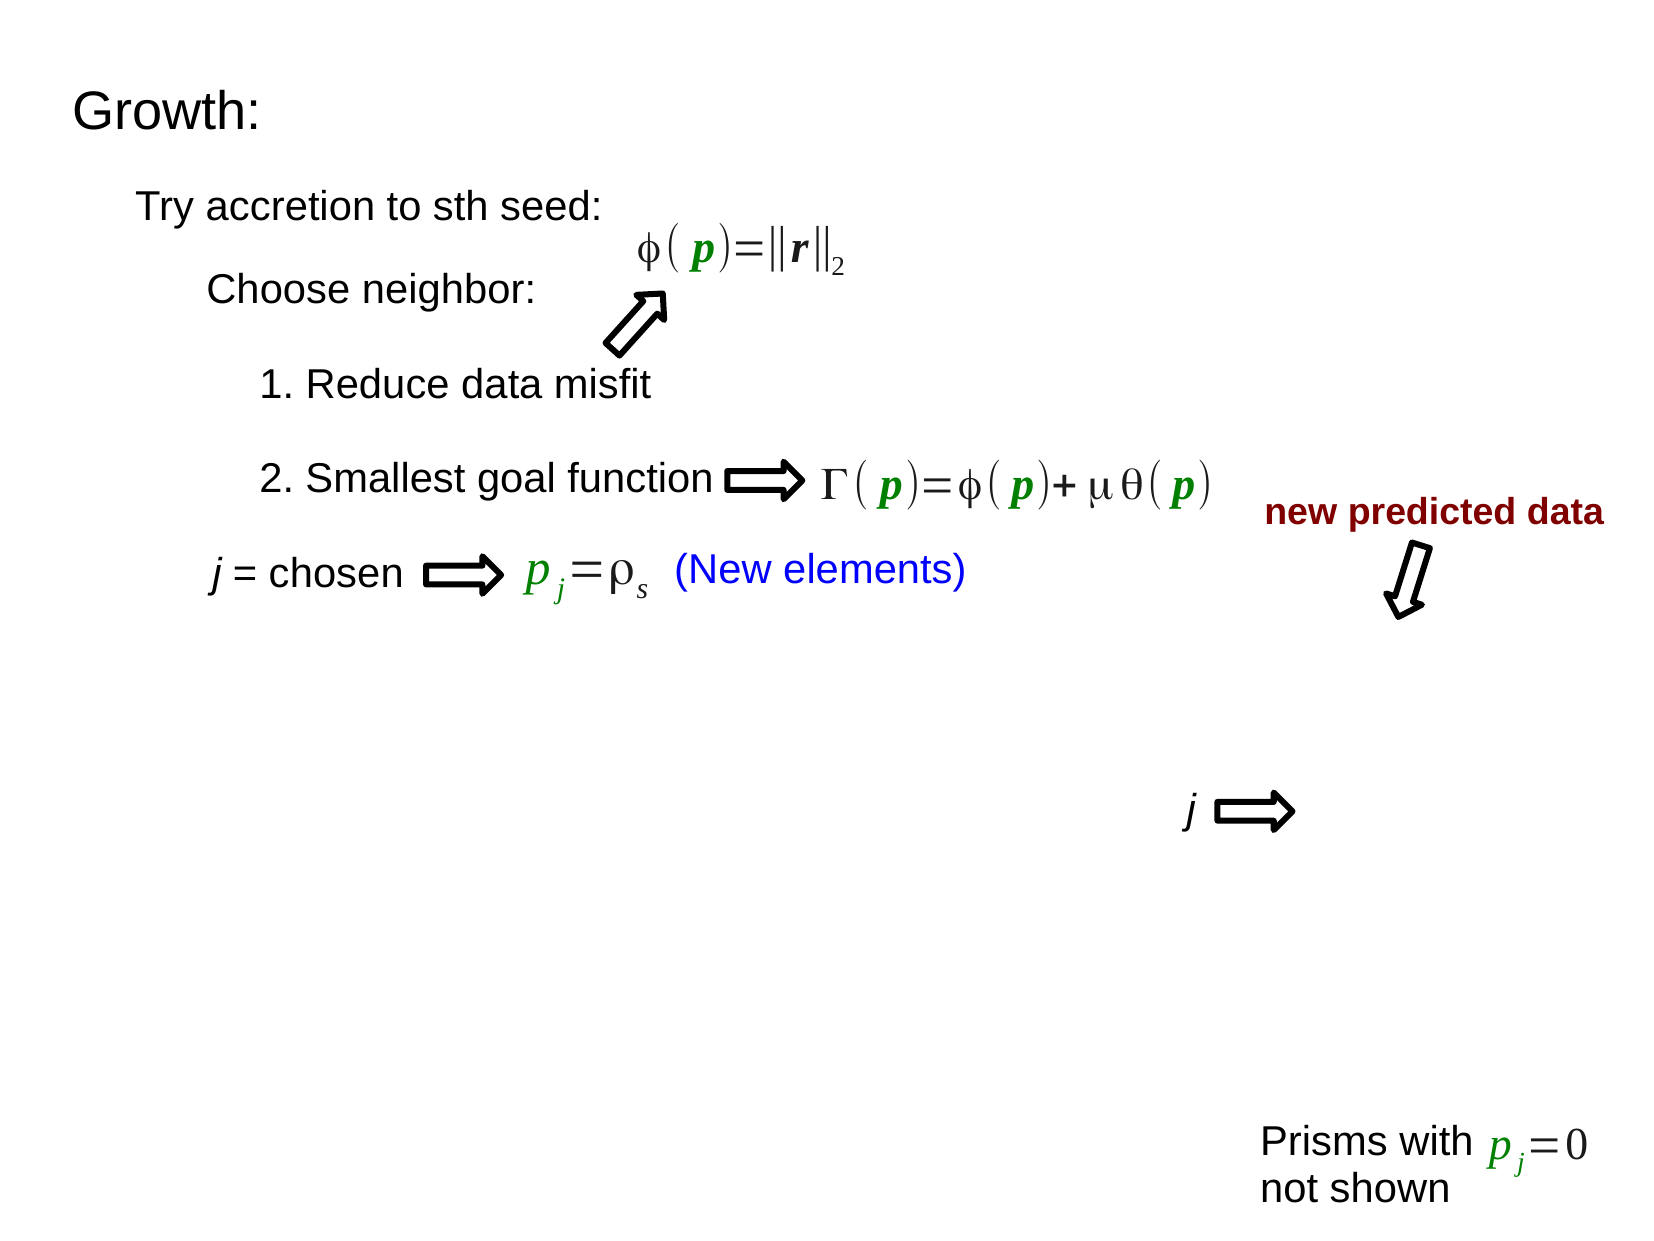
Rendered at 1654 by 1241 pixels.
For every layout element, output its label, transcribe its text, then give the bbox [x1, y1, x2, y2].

text_box Growth: [57, 73, 277, 156]
chart [513, 538, 655, 606]
chart [631, 219, 851, 283]
chart [814, 455, 1220, 515]
text_box (New elements) [659, 538, 982, 606]
text_box j [1171, 778, 1211, 847]
text_box 2. Smallest goal function [244, 447, 729, 515]
text_box 1. Reduce data misfit [244, 352, 664, 420]
picture [611, 297, 660, 350]
text_box Choose neighbor: [191, 258, 551, 326]
text_box Try accretion to sth seed: [120, 175, 616, 243]
chart [1476, 1117, 1595, 1179]
picture [556, 202, 1651, 1240]
text_box Prisms with not shown [1245, 1110, 1501, 1230]
text_box j = chosen [197, 542, 419, 610]
text_box [1237, 1087, 1613, 1241]
text_box new predicted data [1249, 482, 1620, 547]
picture [731, 471, 797, 490]
